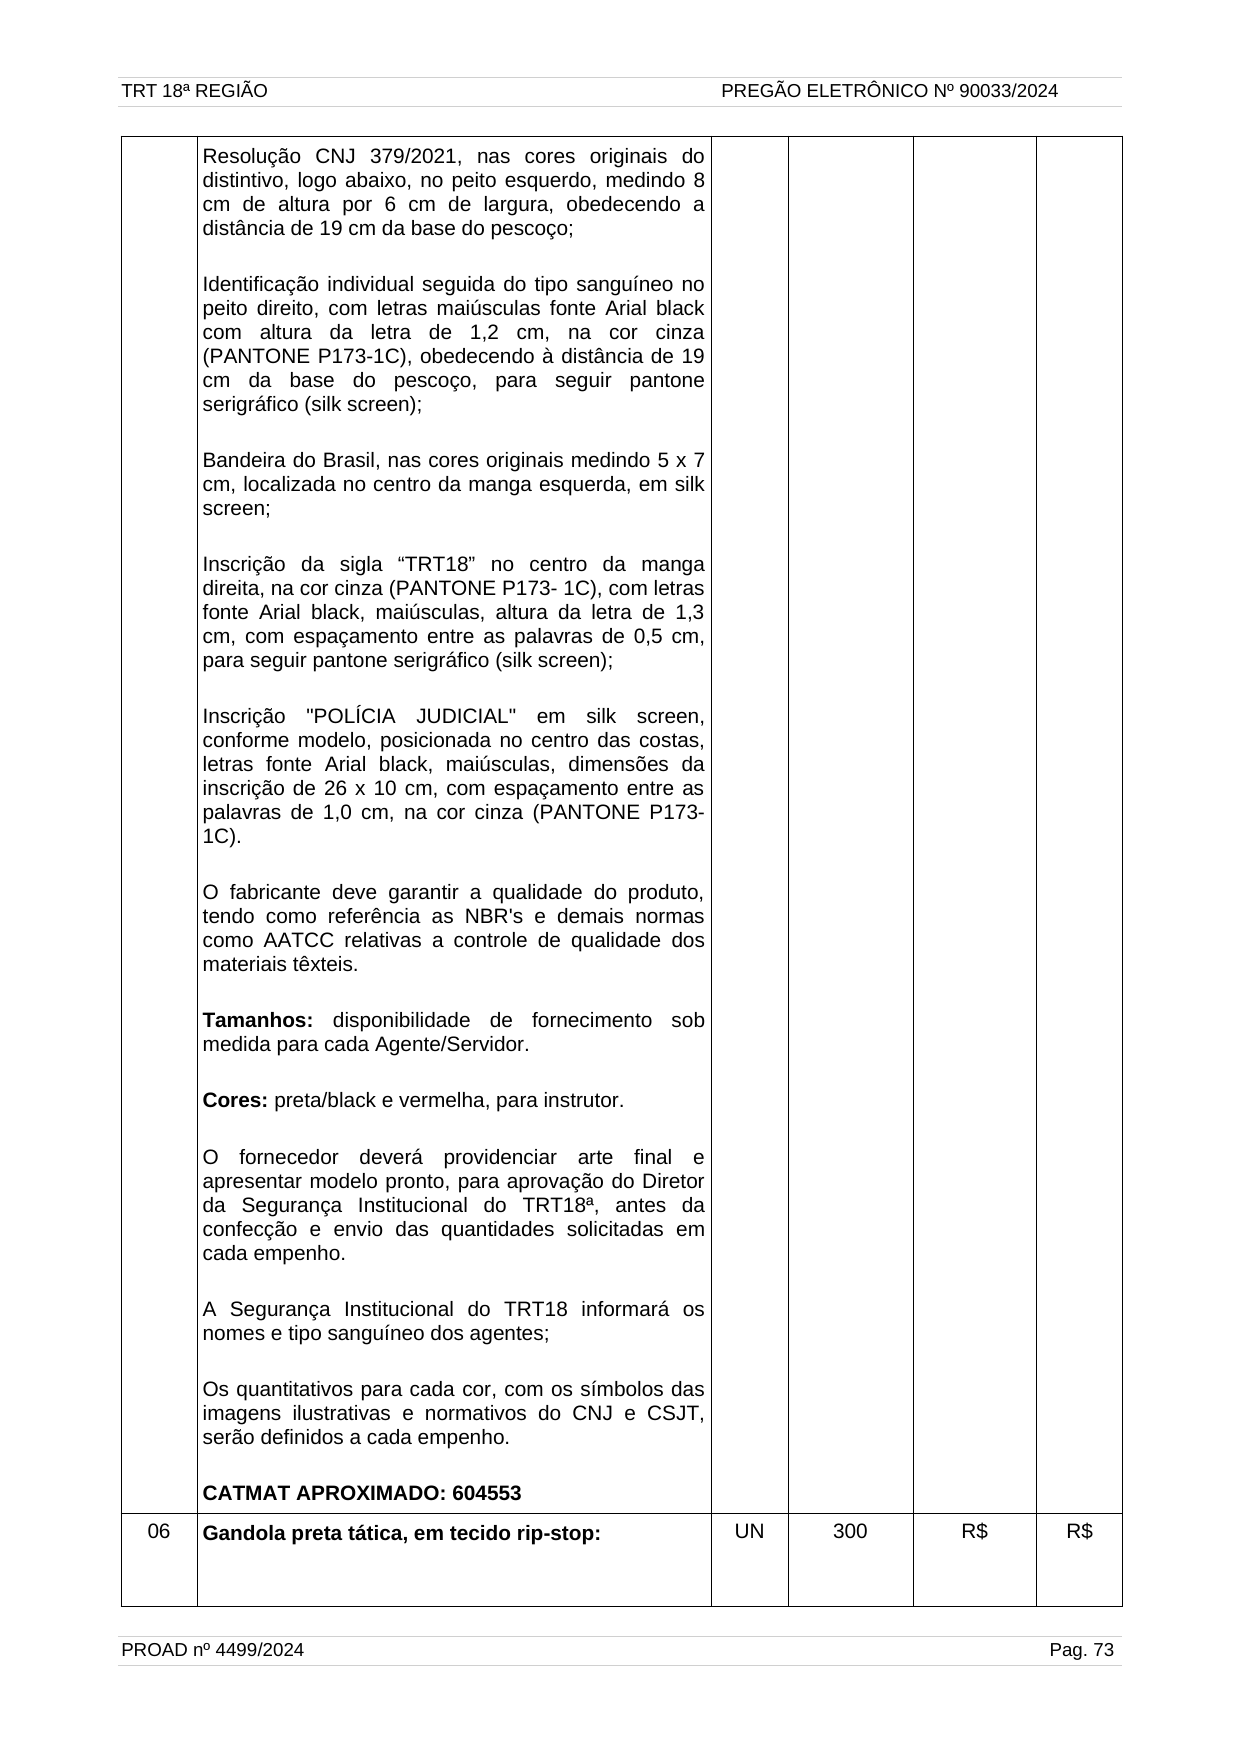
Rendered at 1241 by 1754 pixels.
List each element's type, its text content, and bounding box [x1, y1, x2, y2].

table_cell R$ [1037, 1514, 1122, 1606]
table_cell Gandola preta tática, em tecido rip-stop: [198, 1514, 711, 1606]
table_cell [914, 137, 1036, 1513]
table_cell 300 [789, 1514, 913, 1606]
table_cell [789, 137, 913, 1513]
table_cell 06‍ [122, 1514, 197, 1606]
table_cell Resolução CNJ 379/2021, nas cores originais do distintivo, logo abaixo, no peito esquerdo, medindo 8 cm de altura por 6 cm de largura, obedecendo a distância de 19 cm da base do pescoço; Identificação individual seguida do tipo sanguíneo no peito direito, com letras maiúsculas fonte Arial black com altura da letra de 1,2 cm, na cor cinza (PANTONE P173-1C), obedecendo à distância de 19 cm da base do pescoço, para seguir pantone serigráfico (silk screen); Bandeira do Brasil, nas cores originais medindo 5 x 7 cm, localizada no centro da manga esquerda, em silk screen; Inscrição da sigla “TRT18” no centro da manga direita, na cor cinza (PANTONE P173- 1C), com letras fonte Arial black, maiúsculas, altura da letra de 1,3 cm, com espaçamento entre as palavras de 0,5 cm, para seguir pantone serigráfico (silk screen); Inscrição "POLÍCIA JUDICIAL" em silk screen, conforme modelo, posicionada no centro das costas, letras fonte Arial black, maiúsculas, dimensões da inscrição de 26 x 10 cm, com espaçamento entre as palavras de 1,0 cm, na cor cinza (PANTONE P173-1C). O fabricante deve garantir a qualidade do produto, tendo como referência as NBR's e demais normas como AATCC relativas a controle de qualidade dos materiais têxteis. Tamanhos: disponibilidade de fornecimento sob medida para cada Agente/Servidor. Cores: preta/black e vermelha, para instrutor. O fornecedor deverá providenciar arte final e apresentar modelo pronto, para aprovação do Diretor da Segurança Institucional do TRT18ª, antes da confecção e envio das quantidades solicitadas em cada empenho. A Segurança Institucional do TRT18 informará os nomes e tipo sanguíneo dos agentes; Os quantitativos para cada cor, com os símbolos das imagens ilustrativas e normativos do CNJ e CSJT, serão definidos a cada empenho. CATMAT APROXIMADO: 604553 [198, 137, 711, 1513]
table_cell [122, 137, 197, 1513]
table_cell [1037, 137, 1122, 1513]
table_cell UN [712, 1514, 788, 1606]
table_cell R$ [914, 1514, 1036, 1606]
table_cell [712, 137, 788, 1513]
